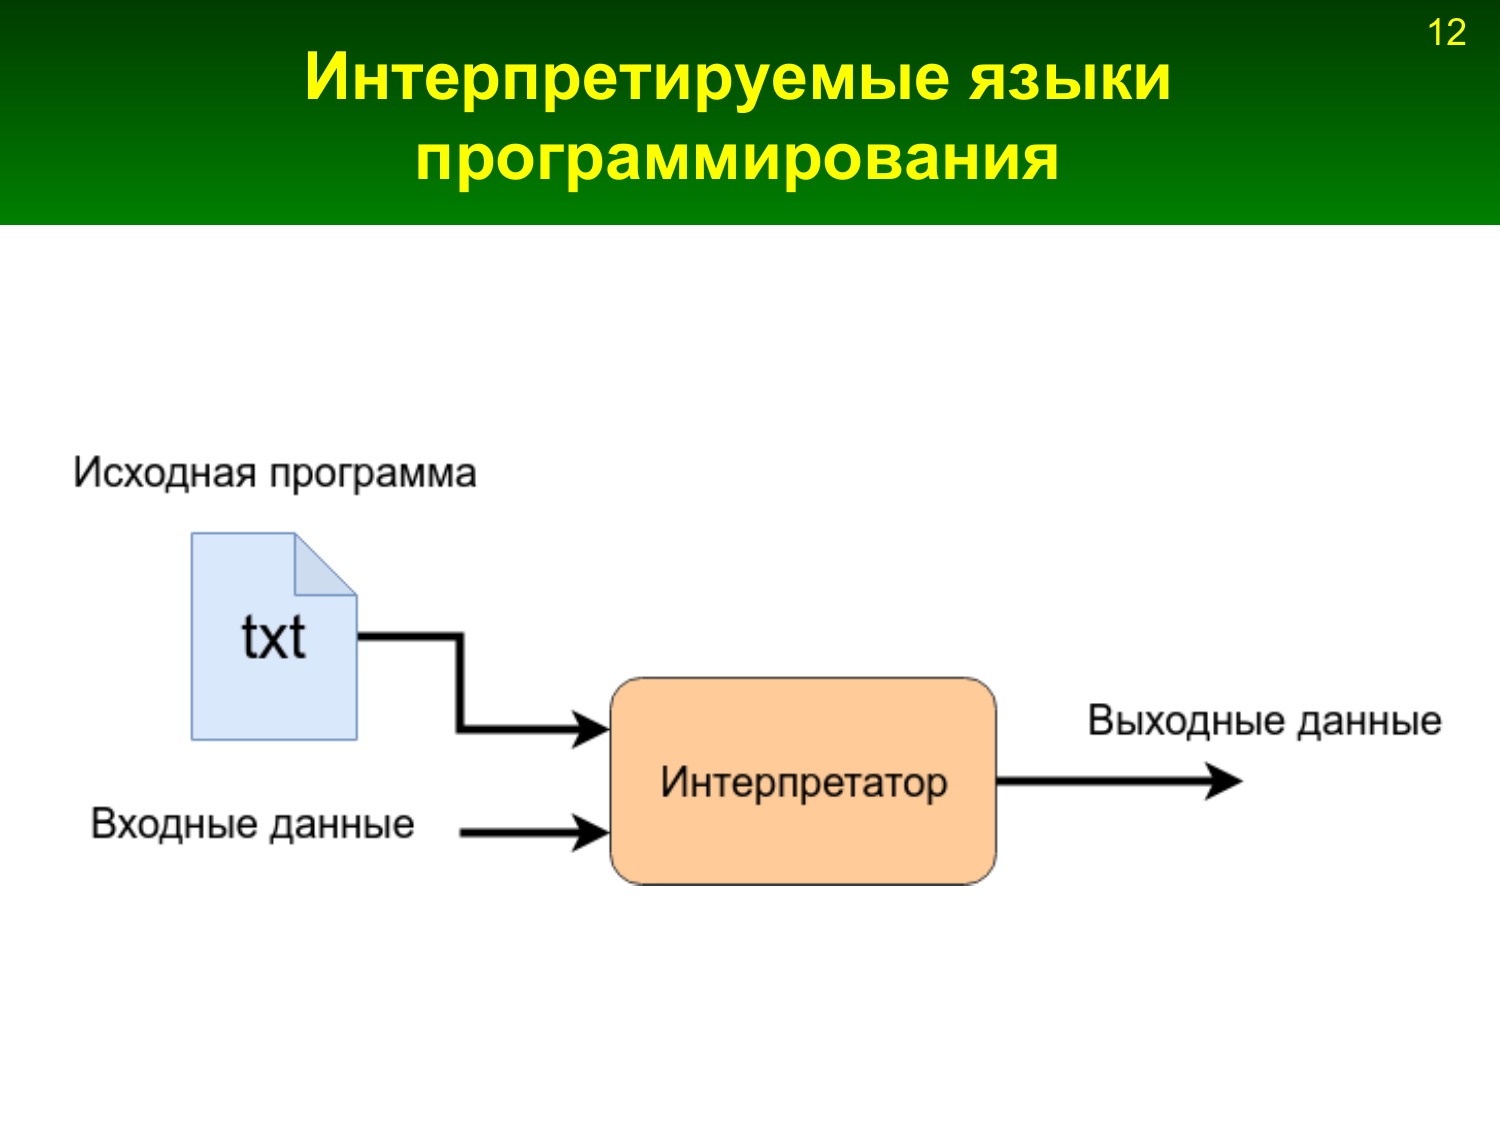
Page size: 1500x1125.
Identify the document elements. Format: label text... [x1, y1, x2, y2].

title Интерпретируемые языки программирования [88, 18, 1389, 207]
picture [47, 448, 1472, 886]
